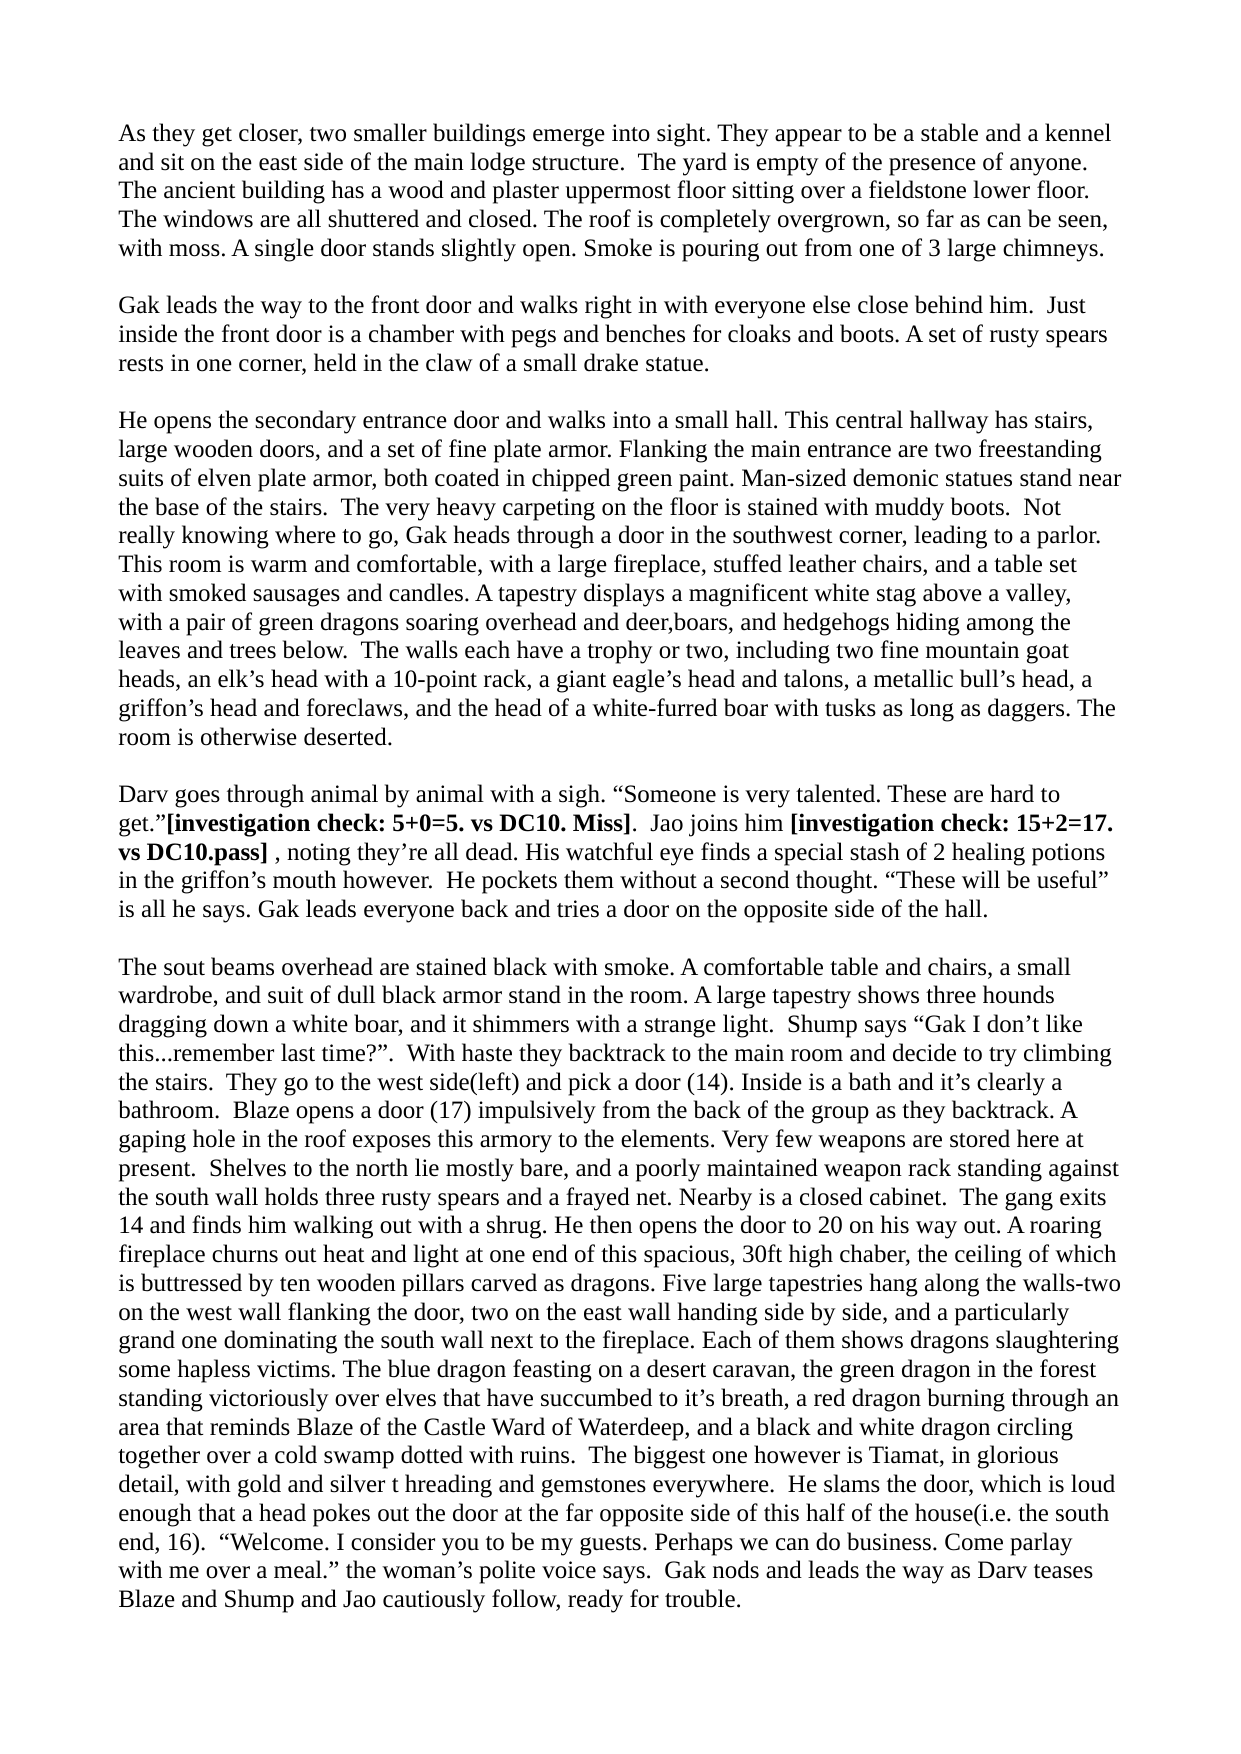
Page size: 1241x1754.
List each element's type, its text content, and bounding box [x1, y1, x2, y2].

text Gak leads the way to the front door and walks right in with everyone else close behind him. Just inside the front door is a chamber with pegs and benches for cloaks and boots. A set of rusty spears rests in one corner, held in the claw of a small drake statue. [118, 291, 1122, 377]
text The sout beams overhead are stained black with smoke. A comfortable table and chairs, a small wardrobe, and suit of dull black armor stand in the room. A large tapestry shows three hounds dragging down a white boar, and it shimmers with a strange light. Shump says “Gak I don’t like this...remember last time?”. With haste they backtrack to the main room and decide to try climbing the stairs. They go to the west side(left) and pick a door (14). Inside is a bath and it’s clearly a bathroom. Blaze opens a door (17) impulsively from the back of the group as they backtrack. A gaping hole in the roof exposes this armory to the elements. Very few weapons are stored here at present. Shelves to the north lie mostly bare, and a poorly maintained weapon rack standing against the south wall holds three rusty spears and a frayed net. Nearby is a closed cabinet. The gang exits 14 and finds him walking out with a shrug. He then opens the door to 20 on his way out. A roaring fireplace churns out heat and light at one end of this spacious, 30ft high chaber, the ceiling of which is buttressed by ten wooden pillars carved as dragons. Five large tapestries hang along the walls-two on the west wall flanking the door, two on the east wall handing side by side, and a particularly grand one dominating the south wall next to the fireplace. Each of them shows dragons slaughtering some hapless victims. The blue dragon feasting on a desert caravan, the green dragon in the forest standing victoriously over elves that have succumbed to it’s breath, a red dragon burning through an area that reminds Blaze of the Castle Ward of Waterdeep, and a black and white dragon circling together over a cold swamp dotted with ruins. The biggest one however is Tiamat, in glorious detail, with gold and silver t hreading and gemstones everywhere. He slams the door, which is loud enough that a head pokes out the door at the far opposite side of this half of the house(i.e. the south end, 16). “Welcome. I consider you to be my guests. Perhaps we can do business. Come parlay with me over a meal.” the woman’s polite voice says. Gak nods and leads the way as Darv teases Blaze and Shump and Jao cautiously follow, ready for trouble. [118, 952, 1122, 1613]
text Darv goes through animal by animal with a sigh. “Someone is very talented. These are hard to get.”[investigation check: 5+0=5. vs DC10. Miss]. Jao joins him [investigation check: 15+2=17. vs DC10.pass] , noting they’re all dead. His watchful eye finds a special stash of 2 healing potions in the griffon’s mouth however. He pockets them without a second thought. “These will be useful” is all he says. Gak leads everyone back and tries a door on the opposite side of the hall. [118, 779, 1122, 923]
text As they get closer, two smaller buildings emerge into sight. They appear to be a stable and a kennel and sit on the east side of the main lodge structure. The yard is empty of the presence of anyone. The ancient building has a wood and plaster uppermost floor sitting over a fieldstone lower floor. The windows are all shuttered and closed. The roof is completely overgrown, so far as can be seen, with moss. A single door stands slightly open. Smoke is pouring out from one of 3 large chimneys. [118, 118, 1122, 262]
text He opens the secondary entrance door and walks into a small hall. This central hallway has stairs, large wooden doors, and a set of fine plate armor. Flanking the main entrance are two freestanding suits of elven plate armor, both coated in chipped green paint. Man-sized demonic statues stand near the base of the stairs. The very heavy carpeting on the floor is stained with muddy boots. Not really knowing where to go, Gak heads through a door in the southwest corner, leading to a parlor. This room is warm and comfortable, with a large fireplace, stuffed leather chairs, and a table set with smoked sausages and candles. A tapestry displays a magnificent white stag above a valley, with a pair of green dragons soaring overhead and deer,boars, and hedgehogs hiding among the leaves and trees below. The walls each have a trophy or two, including two fine mountain goat heads, an elk’s head with a 10-point rack, a giant eagle’s head and talons, a metallic bull’s head, a griffon’s head and foreclaws, and the head of a white-furred boar with tusks as long as daggers. The room is otherwise deserted. [118, 406, 1122, 751]
